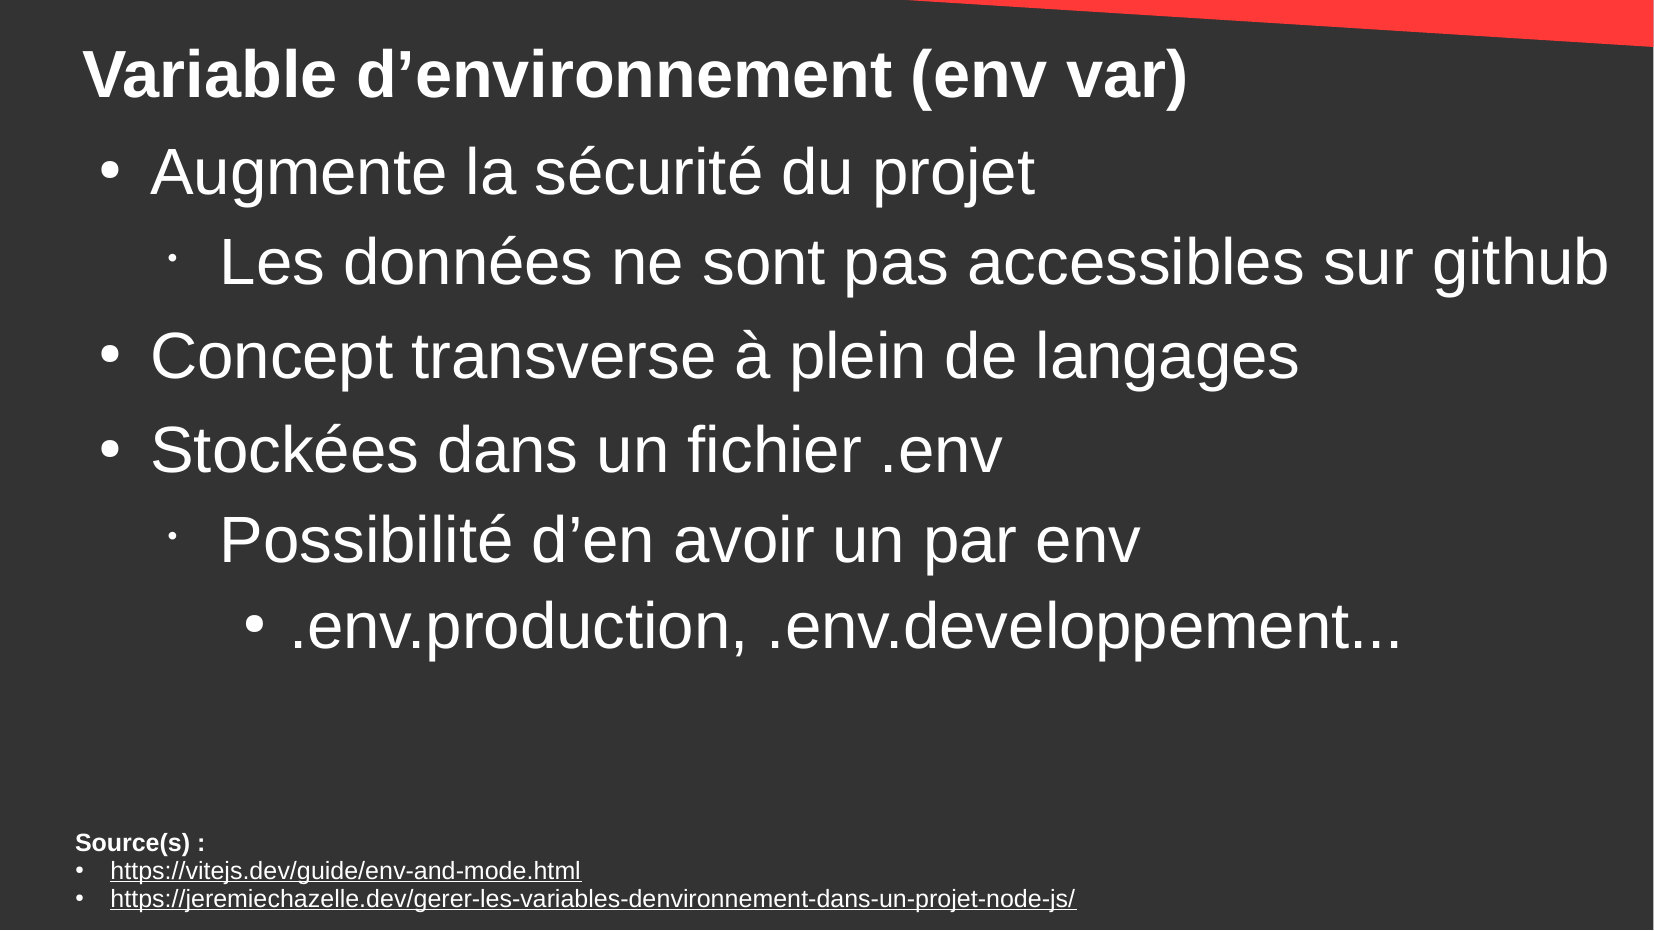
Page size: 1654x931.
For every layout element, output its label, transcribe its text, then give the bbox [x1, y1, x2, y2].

list Augmente la sécurité du projet Les données ne sont pas accessibles sur github Concept transverse à plein de langages Stockées dans un fichier .env Possibilité d’en avoir un par env .env.production, .env.developpement... [80, 135, 1620, 739]
title Variable d’environnement (env var) [82, 37, 1571, 115]
text_box Source(s) : https://vitejs.dev/guide/env-and-mode.html https://jeremiechazelle.dev/gerer-les-variables-denvironnement-dans-un-projet-node-js/ [60, 821, 1546, 931]
text_box [905, 0, 1654, 48]
